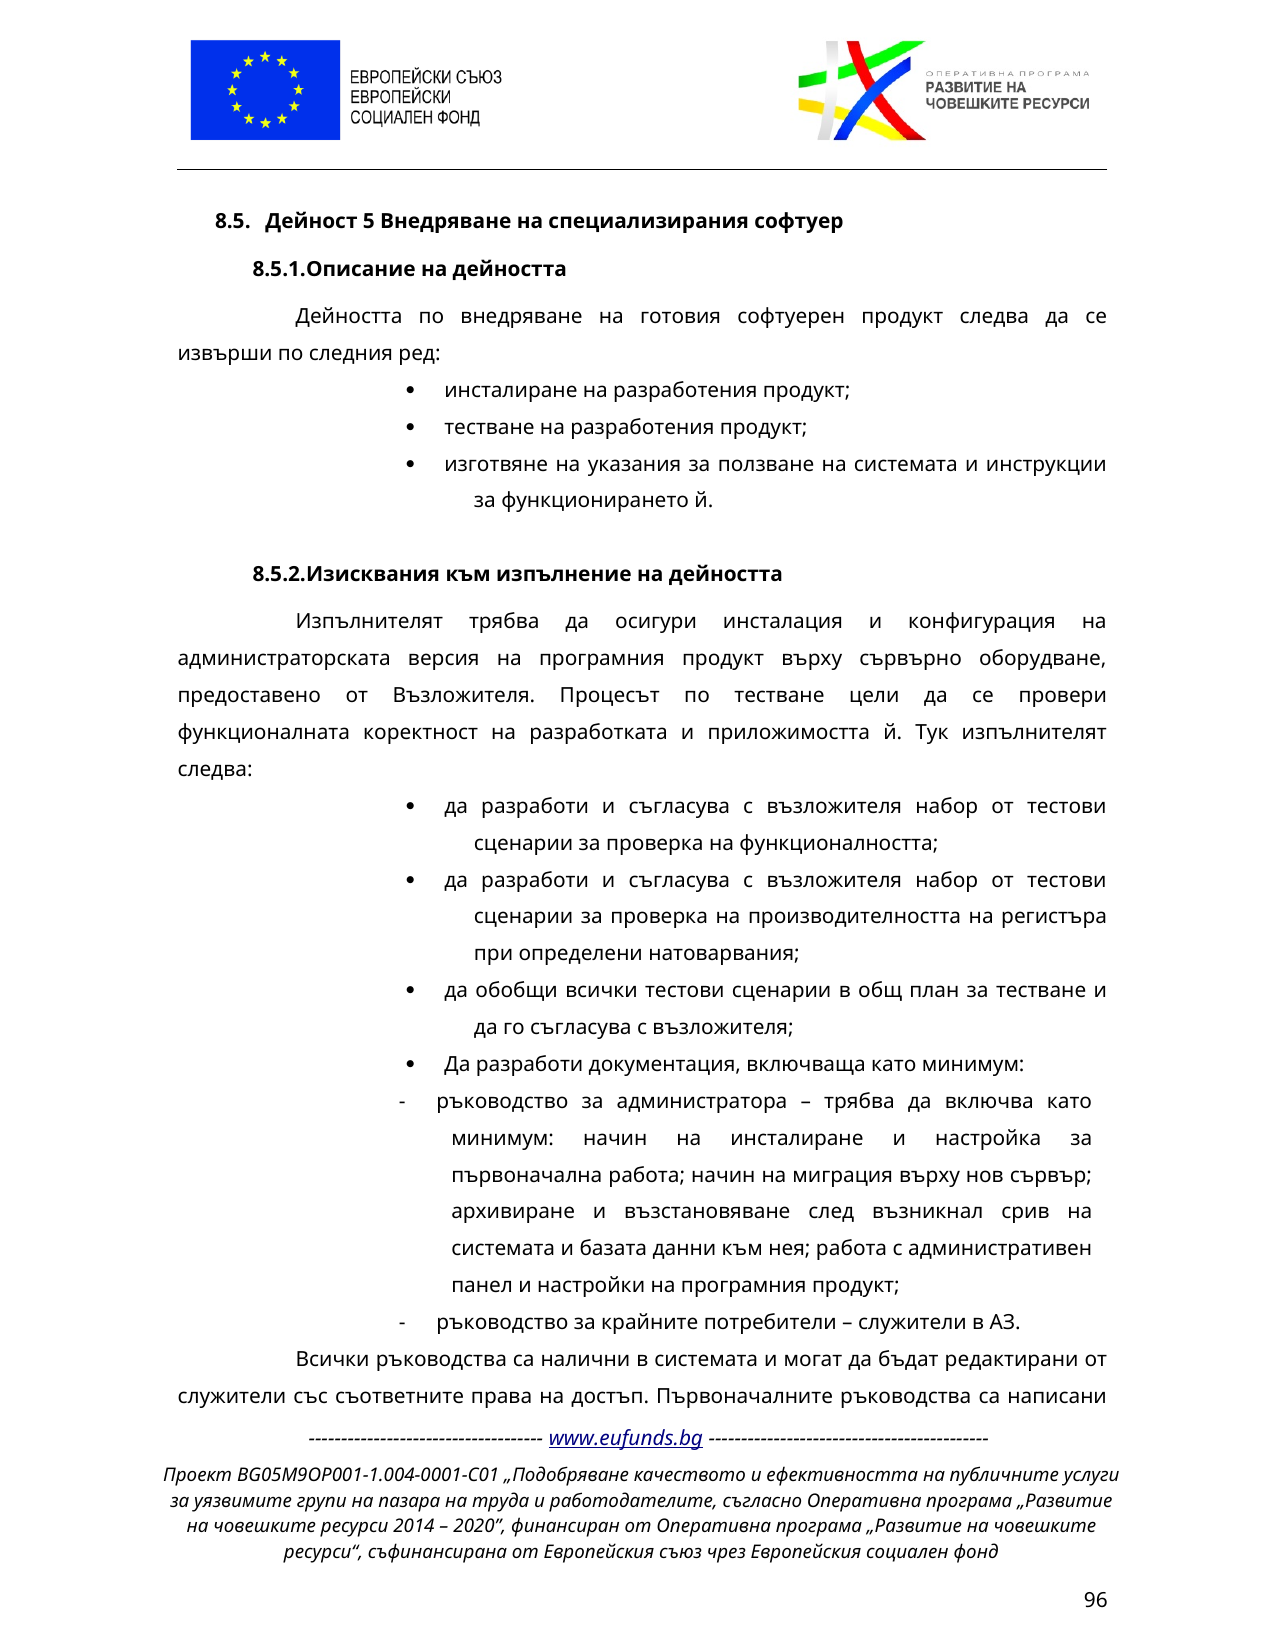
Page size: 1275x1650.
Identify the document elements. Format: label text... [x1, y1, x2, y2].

list ръководство за администратора – трябва да включва като минимум: начин на инсталиране и настройка за първоначална работа; начин на миграция върху нов сървър; архивиране и възстановяване след възникнал срив на системата и базата данни към нея; работа с административен панел и настройки на програмния продукт; [399, 1086, 1093, 1299]
list да разработи и съгласува с възложителя набор от тестови сценарии за проверка на производителността на регистъра при определени натоварвания; [407, 865, 1107, 967]
list да обобщи всички тестови сценарии в общ план за тестване и да го съгласува с възложителя; [407, 975, 1107, 1041]
list инсталиране на разработения продукт; [407, 375, 1107, 403]
list изготвяне на указания за ползване на системата и инструкции за функционирането й. [407, 449, 1107, 514]
subtitle Изисквания към изпълнение на дейността [252, 559, 1107, 588]
subtitle Дейност 5 Внедряване на специализирания софтуер [215, 207, 1107, 235]
text Всички ръководства са налични в системата и могат да бъдат редактирани от служители със съответните права на достъп. Първоначалните ръководства са написани [177, 1344, 1107, 1409]
list ръководство за крайните потребители – служители в АЗ. [399, 1307, 1093, 1336]
list да разработи и съгласува с възложителя набор от тестови сценарии за проверка на функционалността; [407, 791, 1107, 856]
subtitle Описание на дейността [252, 254, 1107, 282]
list Да разработи документация, включваща като минимум: [407, 1049, 1107, 1077]
text Дейността по внедряване на готовия софтуерен продукт следва да се извърши по следния ред: [177, 301, 1107, 366]
list тестване на разработения продукт; [407, 412, 1107, 440]
text Изпълнителят трябва да осигури инсталация и конфигурация на администраторската версия на програмния продукт върху сървърно оборудване, предоставено от Възложителя. Процесът по тестване цели да се провери функционалната коректност на разработката и приложимостта й. Тук изпълнителят следва: [177, 607, 1107, 782]
